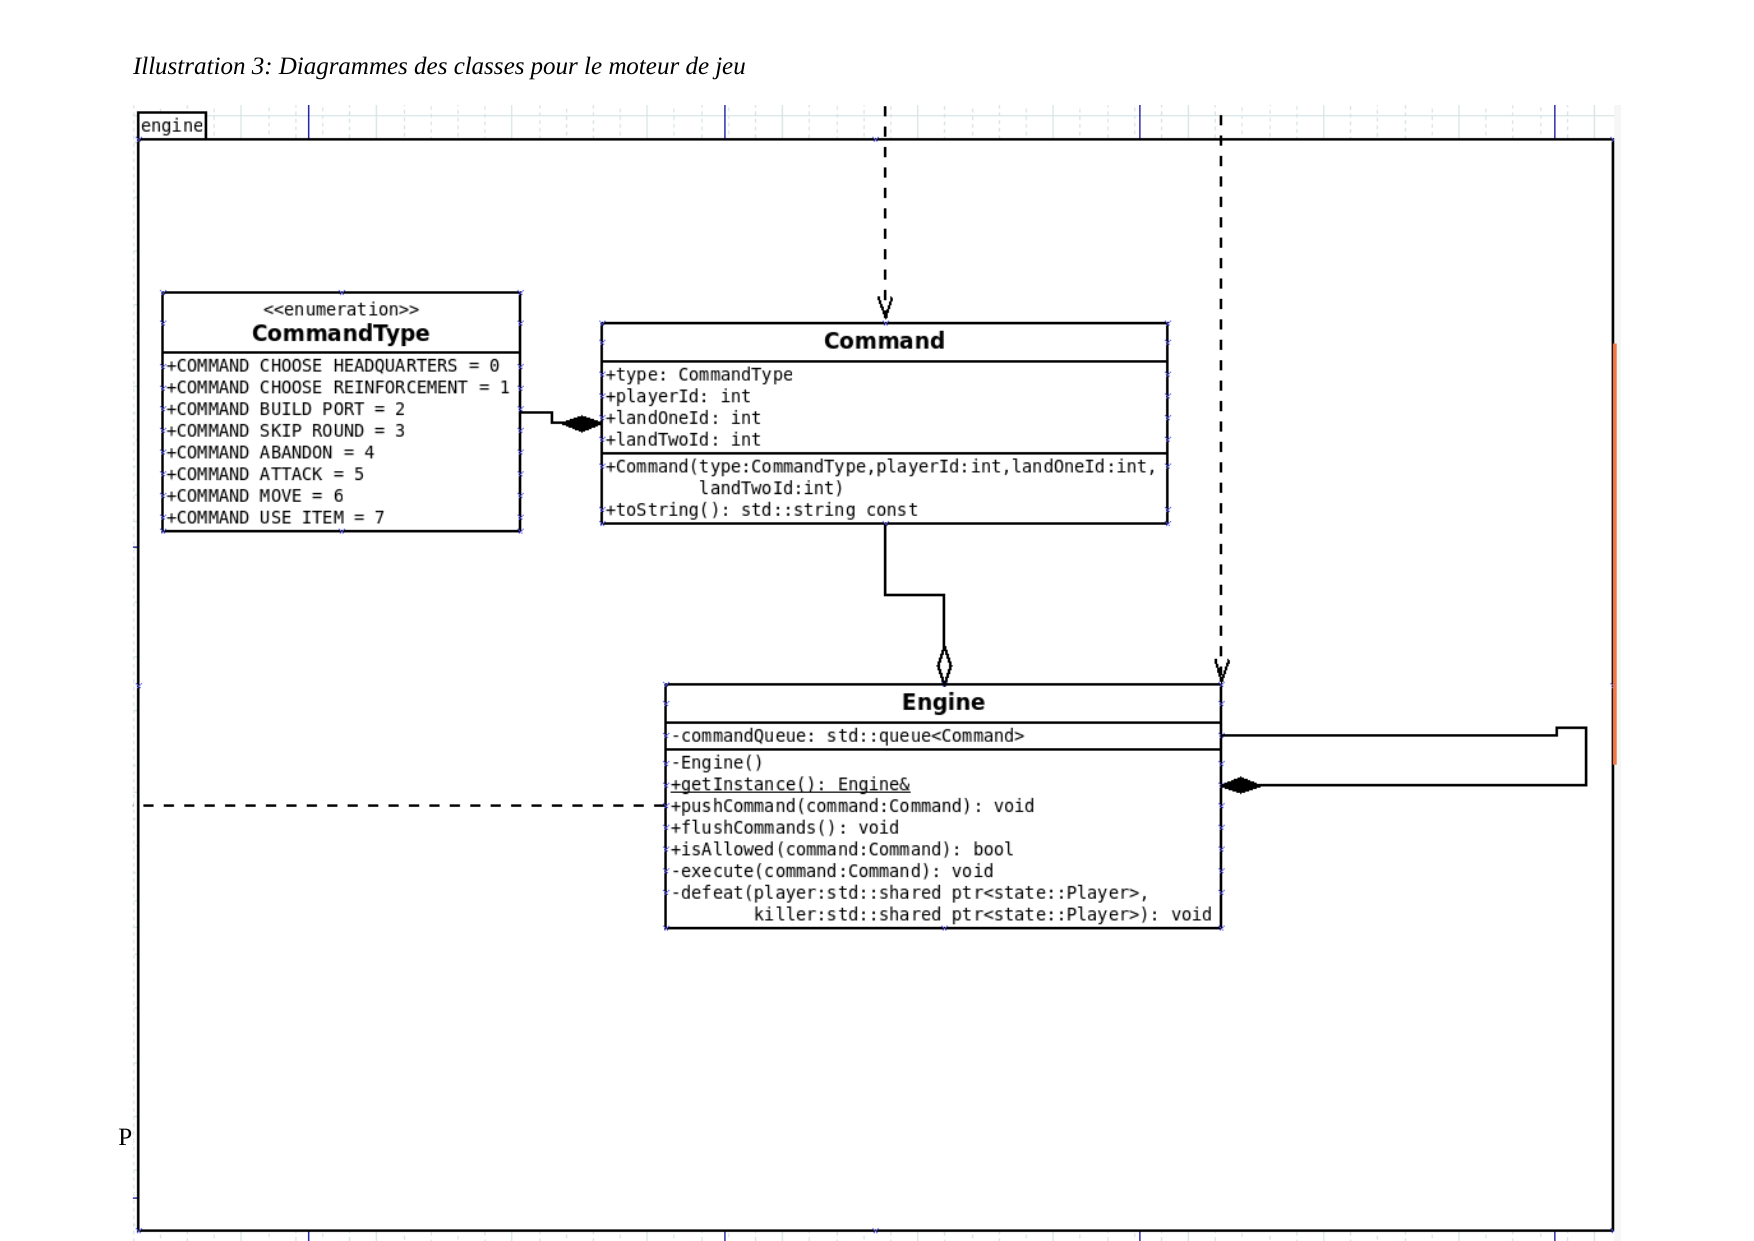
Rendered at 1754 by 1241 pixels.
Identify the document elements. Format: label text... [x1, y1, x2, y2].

text Illustration 3: Diagrammes des classes pour le moteur de jeu [133, 51, 1621, 80]
